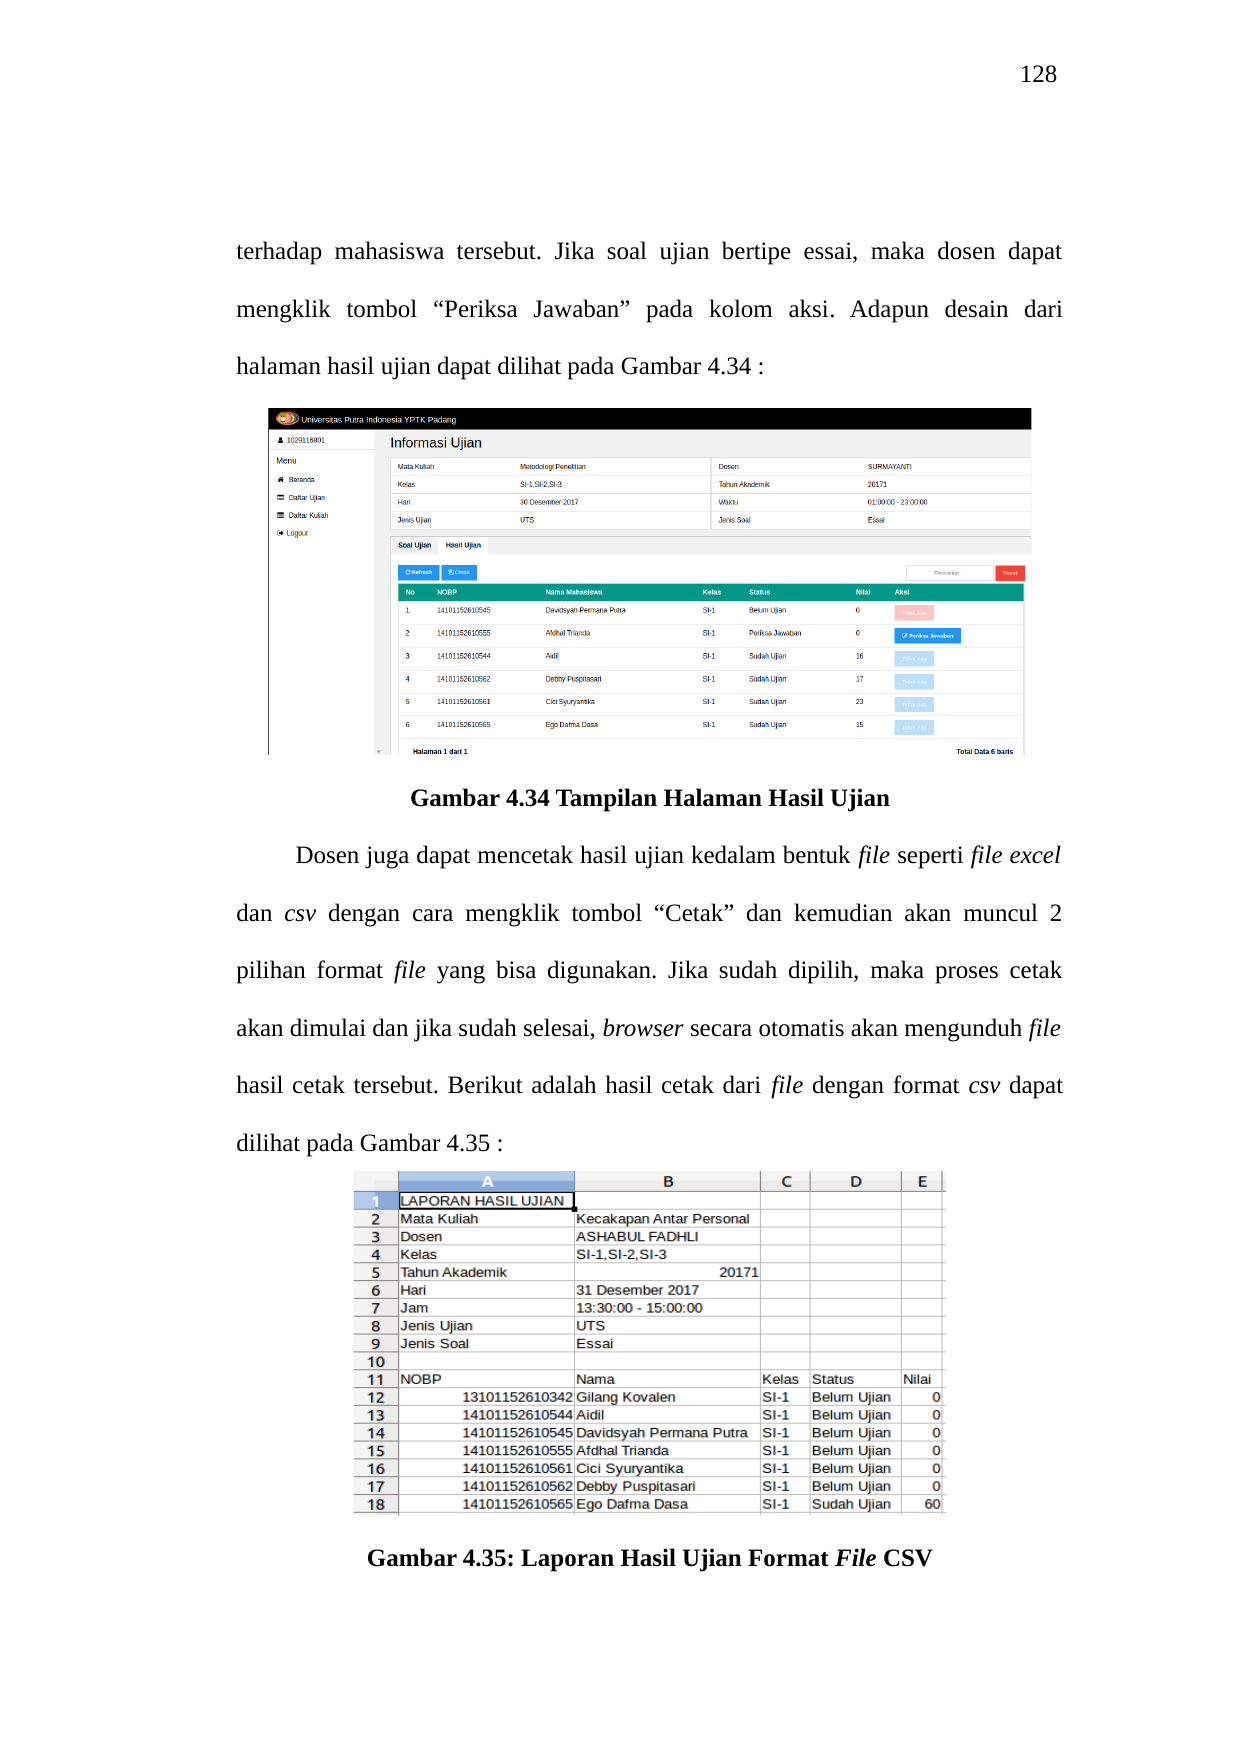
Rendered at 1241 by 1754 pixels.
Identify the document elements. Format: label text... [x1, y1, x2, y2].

text Gambar 4.35: Laporan Hasil Ujian Format File CSV [236, 1515, 1063, 1572]
text Dosen juga dapat mencetak hasil ujian kedalam bentuk file seperti file excel dan csv dengan cara mengklik tombol “Cetak” dan kemudian akan muncul 2 pilihan format file yang bisa digunakan. Jika sudah dipilih, maka proses cetak akan dimulai dan jika sudah selesai, browser secara otomatis akan mengunduh file hasil cetak tersebut. Berikut adalah hasil cetak dari file dengan format csv dapat dilihat pada Gambar 4.35 : [236, 840, 1063, 1157]
text terhadap mahasiswa tersebut. Jika soal ujian bertipe essai, maka dosen dapat mengklik tombol “Periksa Jawaban” pada kolom aksi. Adapun desain dari halaman hasil ujian dapat dilihat pada Gambar 4.34 : [236, 236, 1063, 380]
picture [268, 408, 1032, 755]
picture [353, 1171, 946, 1515]
text Gambar 4.34 Tampilan Halaman Hasil Ujian [236, 755, 1063, 812]
